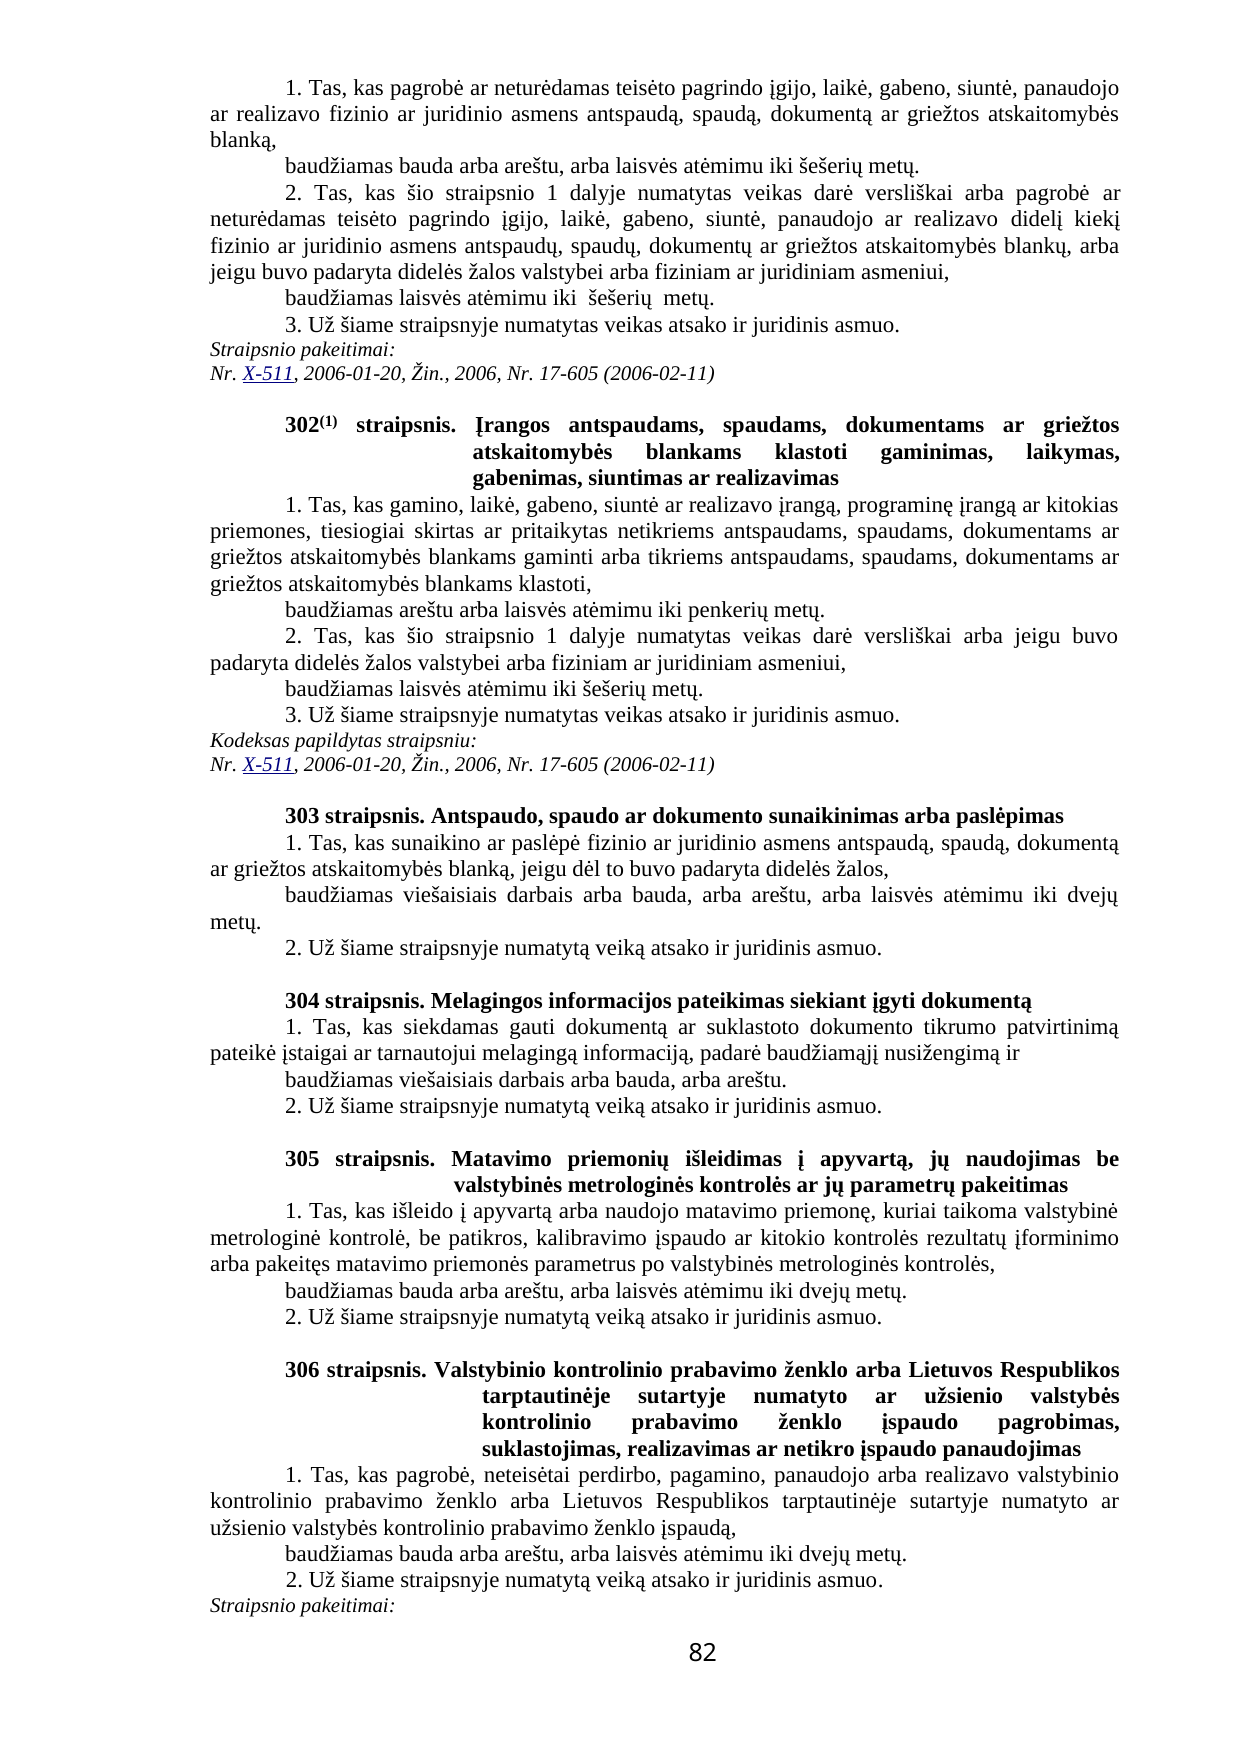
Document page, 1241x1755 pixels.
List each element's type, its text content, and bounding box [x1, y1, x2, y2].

text 1. Tas, kas pagrobė ar neturėdamas teisėto pagrindo įgijo, laikė, gabeno, siuntė, panaudojo ar realizavo fizinio ar juridinio asmens antspaudą, spaudą, dokumentą ar griežtos atskaitomybės blanką, [210, 73, 1120, 153]
text 306 straipsnis. Valstybinio kontrolinio prabavimo ženklo arba Lietuvos Respublikos tarptautinėje sutartyje numatyto ar užsienio valstybės kontrolinio prabavimo ženklo įspaudo pagrobimas, suklastojimas, realizavimas ar netikro įspaudo panaudojimas [285, 1356, 1120, 1461]
text baudžiamas viešaisiais darbais arba bauda, arba areštu. [210, 1066, 1120, 1092]
text Straipsnio pakeitimai: [210, 1593, 1120, 1617]
text Straipsnio pakeitimai: [210, 337, 1120, 361]
text baudžiamas areštu arba laisvės atėmimu iki penkerių metų. [210, 596, 1120, 622]
text 1. Tas, kas siekdamas gauti dokumentą ar suklastoto dokumento tikrumo patvirtinimą pateikė įstaigai ar tarnautojui melagingą informaciją, padarė baudžiamąjį nusižengimą ir [210, 1013, 1120, 1066]
text 1. Tas, kas sunaikino ar paslėpė fizinio ar juridinio asmens antspaudą, spaudą, dokumentą ar griežtos atskaitomybės blanką, jeigu dėl to buvo padaryta didelės žalos, [210, 829, 1120, 881]
text 1. Tas, kas gamino, laikė, gabeno, siuntė ar realizavo įrangą, programinę įrangą ar kitokias priemones, tiesiogiai skirtas ar pritaikytas netikriems antspaudams, spaudams, dokumentams ar griežtos atskaitomybės blankams gaminti arba tikriems antspaudams, spaudams, dokumentams ar griežtos atskaitomybės blankams klastoti, [210, 491, 1120, 596]
text baudžiamas laisvės atėmimu iki šešerių metų. [210, 284, 1120, 311]
text 1. Tas, kas išleido į apyvartą arba naudojo matavimo priemonę, kuriai taikoma valstybinė metrologinė kontrolė, be patikros, kalibravimo įspaudo ar kitokio kontrolės rezultatų įforminimo arba pakeitęs matavimo priemonės parametrus po valstybinės metrologinės kontrolės, [210, 1198, 1120, 1277]
text 2. Už šiame straipsnyje numatytą veiką atsako ir juridinis asmuo. [210, 1567, 1106, 1593]
subtitle 1. Tas, kas pagrobė, neteisėtai perdirbo, pagamino, panaudojo arba realizavo valstybinio kontrolinio prabavimo ženklo arba Lietuvos Respublikos tarptautinėje sutartyje numatyto ar užsienio valstybės kontrolinio prabavimo ženklo įspaudą, [210, 1461, 1120, 1540]
text 2. Už šiame straipsnyje numatytą veiką atsako ir juridinis asmuo. [210, 1092, 1120, 1118]
text 302(1) straipsnis. Įrangos antspaudams, spaudams, dokumentams ar griežtos atskaitomybės blankams klastoti gaminimas, laikymas, gabenimas, siuntimas ar realizavimas [285, 412, 1120, 491]
text baudžiamas viešaisiais darbais arba bauda, arba areštu, arba laisvės atėmimu iki dvejų metų. [210, 881, 1120, 934]
text Nr. X-511, 2006-01-20, Žin., 2006, Nr. 17-605 (2006-02-11) [210, 752, 1120, 776]
text baudžiamas bauda arba areštu, arba laisvės atėmimu iki šešerių metų. [210, 153, 1120, 179]
text 304 straipsnis. Melagingos informacijos pateikimas siekiant įgyti dokumentą [285, 987, 1120, 1013]
text 3. Už šiame straipsnyje numatytas veikas atsako ir juridinis asmuo. [210, 311, 1120, 337]
text 2. Už šiame straipsnyje numatytą veiką atsako ir juridinis asmuo. [210, 1303, 1120, 1329]
text 3. Už šiame straipsnyje numatytas veikas atsako ir juridinis asmuo. [210, 701, 1120, 728]
text baudžiamas bauda arba areštu, arba laisvės atėmimu iki dvejų metų. [210, 1277, 1120, 1303]
text 2. Už šiame straipsnyje numatytą veiką atsako ir juridinis asmuo. [210, 934, 1120, 960]
text baudžiamas laisvės atėmimu iki šešerių metų. [210, 675, 1120, 701]
text 2. Tas, kas šio straipsnio 1 dalyje numatytas veikas darė versliškai arba pagrobė ar neturėdamas teisėto pagrindo įgijo, laikė, gabeno, siuntė, panaudojo ar realizavo didelį kiekį fizinio ar juridinio asmens antspaudų, spaudų, dokumentų ar griežtos atskaitomybės blankų, arba jeigu buvo padaryta didelės žalos valstybei arba fiziniam ar juridiniam asmeniui, [210, 179, 1120, 284]
text Kodeksas papildytas straipsniu: [210, 728, 1120, 752]
text baudžiamas bauda arba areštu, arba laisvės atėmimu iki dvejų metų. [210, 1540, 1120, 1567]
text Nr. X-511, 2006-01-20, Žin., 2006, Nr. 17-605 (2006-02-11) [210, 361, 1120, 385]
text 303 straipsnis. Antspaudo, spaudo ar dokumento sunaikinimas arba paslėpimas [285, 802, 1120, 829]
text 305 straipsnis. Matavimo priemonių išleidimas į apyvartą, jų naudojimas be valstybinės metrologinės kontrolės ar jų parametrų pakeitimas [285, 1145, 1120, 1198]
text 2. Tas, kas šio straipsnio 1 dalyje numatytas veikas darė versliškai arba jeigu buvo padaryta didelės žalos valstybei arba fiziniam ar juridiniam asmeniui, [210, 622, 1120, 675]
